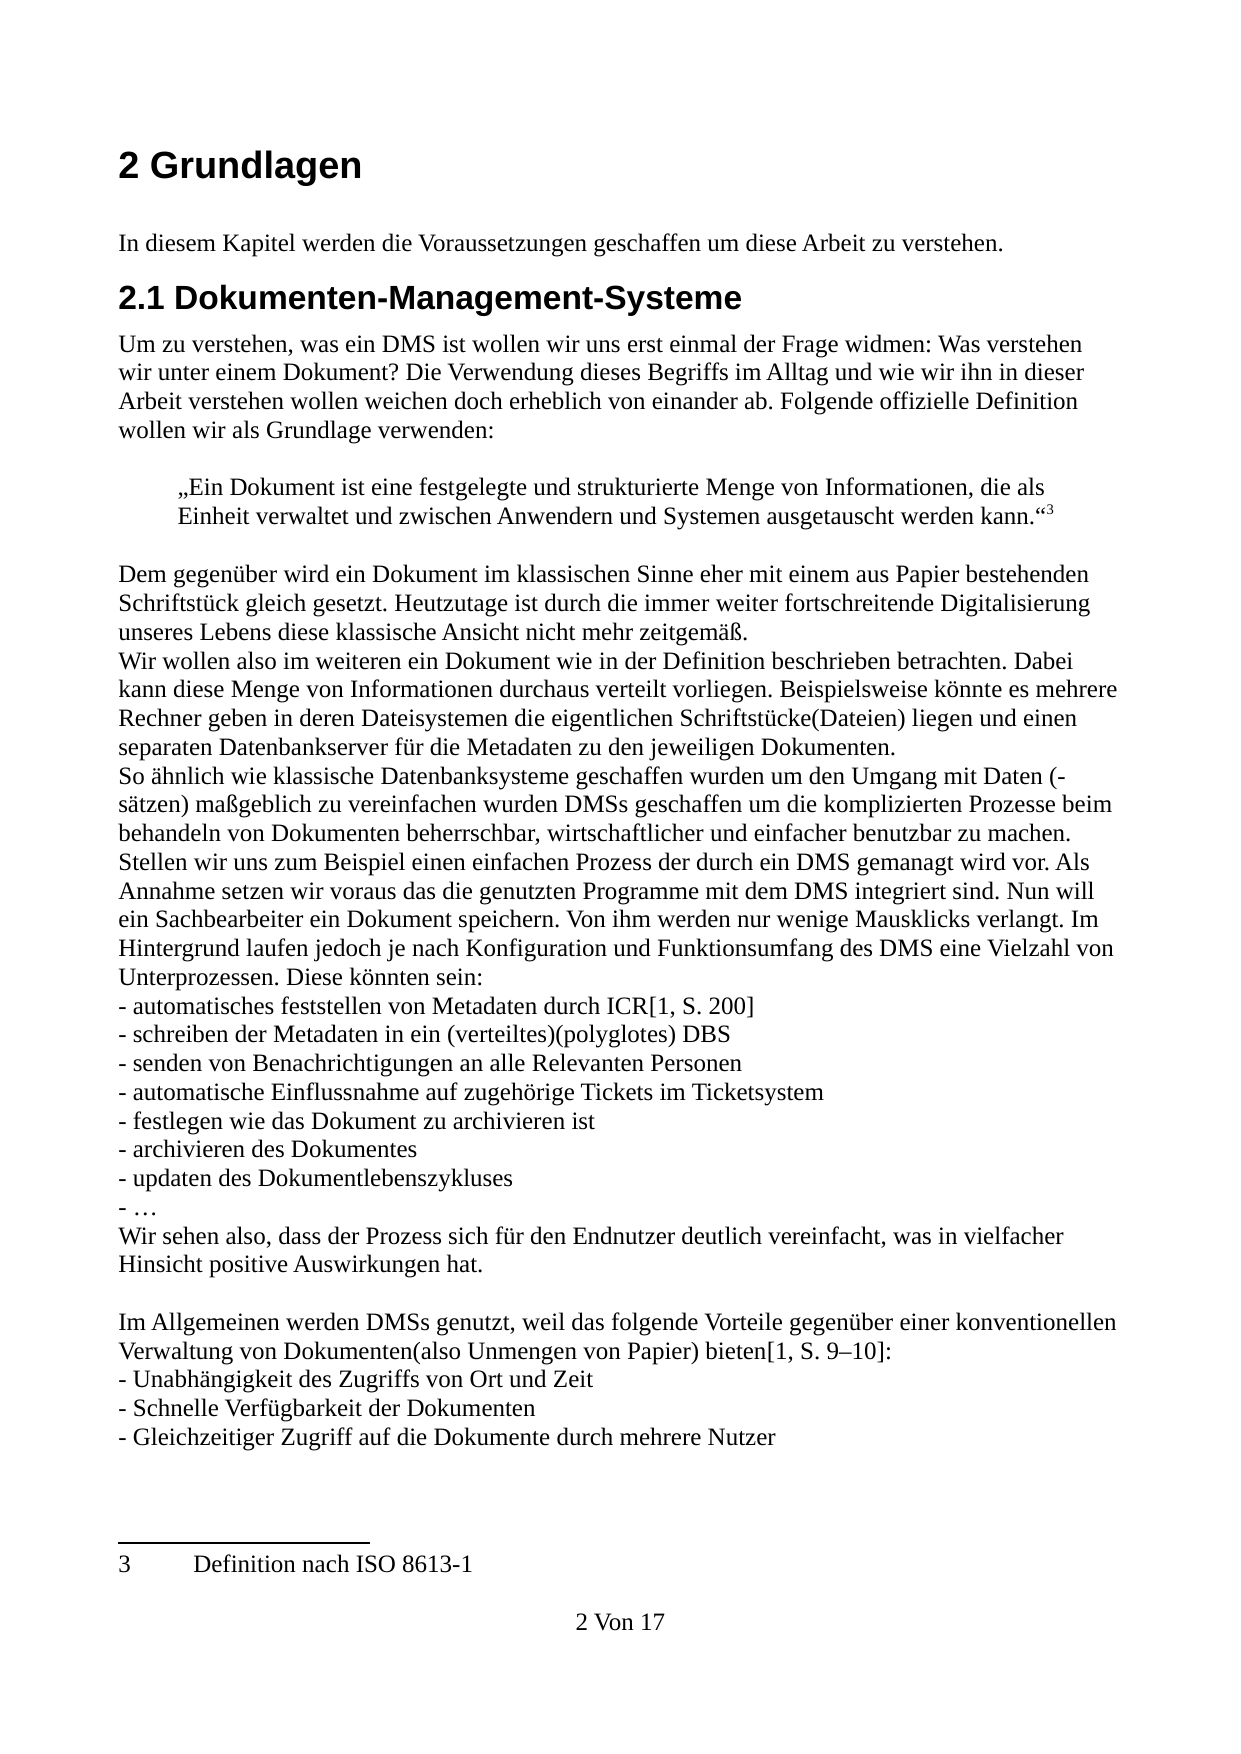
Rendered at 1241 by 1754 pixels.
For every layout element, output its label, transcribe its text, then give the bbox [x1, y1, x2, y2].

text So ähnlich wie klassische Datenbanksysteme geschaffen wurden um den Umgang mit Daten (-sätzen) maßgeblich zu vereinfachen wurden DMSs geschaffen um die komplizierten Prozesse beim behandeln von Dokumenten beherrschbar, wirtschaftlicher und einfacher benutzbar zu machen. Stellen wir uns zum Beispiel einen einfachen Prozess der durch ein DMS gemanagt wird vor. Als Annahme setzen wir voraus das die genutzten Programme mit dem DMS integriert sind. Nun will ein Sachbearbeiter ein Dokument speichern. Von ihm werden nur wenige Mausklicks verlangt. Im Hintergrund laufen jedoch je nach Konfiguration und Funktionsumfang des DMS eine Vielzahl von Unterprozessen. Diese könnten sein: [118, 761, 1122, 991]
text - updaten des Dokumentlebenszykluses [118, 1163, 1122, 1192]
text - archivieren des Dokumentes [118, 1134, 1122, 1163]
text - Schnelle Verfügbarkeit der Dokumenten [118, 1393, 1122, 1422]
text - senden von Benachrichtigungen an alle Relevanten Personen [118, 1048, 1122, 1077]
text Dem gegenüber wird ein Dokument im klassischen Sinne eher mit einem aus Papier bestehenden Schriftstück gleich gesetzt. Heutzutage ist durch die immer weiter fortschreitende Digitalisierung unseres Lebens diese klassische Ansicht nicht mehr zeitgemäß. [118, 559, 1122, 646]
text Wir wollen also im weiteren ein Dokument wie in der Definition beschrieben betrachten. Dabei kann diese Menge von Informationen durchaus verteilt vorliegen. Beispielsweise könnte es mehrere Rechner geben in deren Dateisystemen die eigentlichen Schriftstücke(Dateien) liegen und einen separaten Datenbankserver für die Metadaten zu den jeweiligen Dokumenten. [118, 646, 1122, 761]
text In diesem Kapitel werden die Voraussetzungen geschaffen um diese Arbeit zu verstehen. [118, 228, 1122, 257]
text Wir sehen also, dass der Prozess sich für den Endnutzer deutlich vereinfacht, was in vielfacher Hinsicht positive Auswirkungen hat. [118, 1221, 1122, 1278]
text - automatische Einflussnahme auf zugehörige Tickets im Ticketsystem [118, 1077, 1122, 1106]
text Um zu verstehen, was ein DMS ist wollen wir uns erst einmal der Frage widmen: Was verstehen wir unter einem Dokument? Die Verwendung dieses Begriffs im Alltag und wie wir ihn in dieser Arbeit verstehen wollen weichen doch erheblich von einander ab. Folgende offizielle Definition wollen wir als Grundlage verwenden: [118, 329, 1122, 444]
text „Ein Dokument ist eine festgelegte und strukturierte Menge von Informationen, die als Einheit verwaltet und zwischen Anwendern und Systemen ausgetauscht werden kann.“ [177, 472, 1063, 530]
text - automatisches feststellen von Metadaten durch ICR[1, S. 200] [118, 991, 1122, 1019]
subtitle 2.1 Dokumenten-Management-Systeme [118, 278, 1122, 316]
text - Unabhängigkeit des Zugriffs von Ort und Zeit [118, 1364, 1122, 1393]
text - Gleichzeitiger Zugriff auf die Dokumente durch mehrere Nutzer [118, 1422, 1122, 1451]
text Im Allgemeinen werden DMSs genutzt, weil das folgende Vorteile gegenüber einer konventionellen Verwaltung von Dokumenten(also Unmengen von Papier) bieten[1, S. 9–10]: [118, 1307, 1122, 1364]
text Definition nach ISO 8613-1 [118, 1549, 1122, 1578]
text - festlegen wie das Dokument zu archivieren ist [118, 1106, 1122, 1134]
text - schreiben der Metadaten in ein (verteiltes)(polyglotes) DBS [118, 1019, 1122, 1048]
text - … [118, 1192, 1122, 1221]
subtitle 2 Grundlagen [118, 143, 1122, 187]
